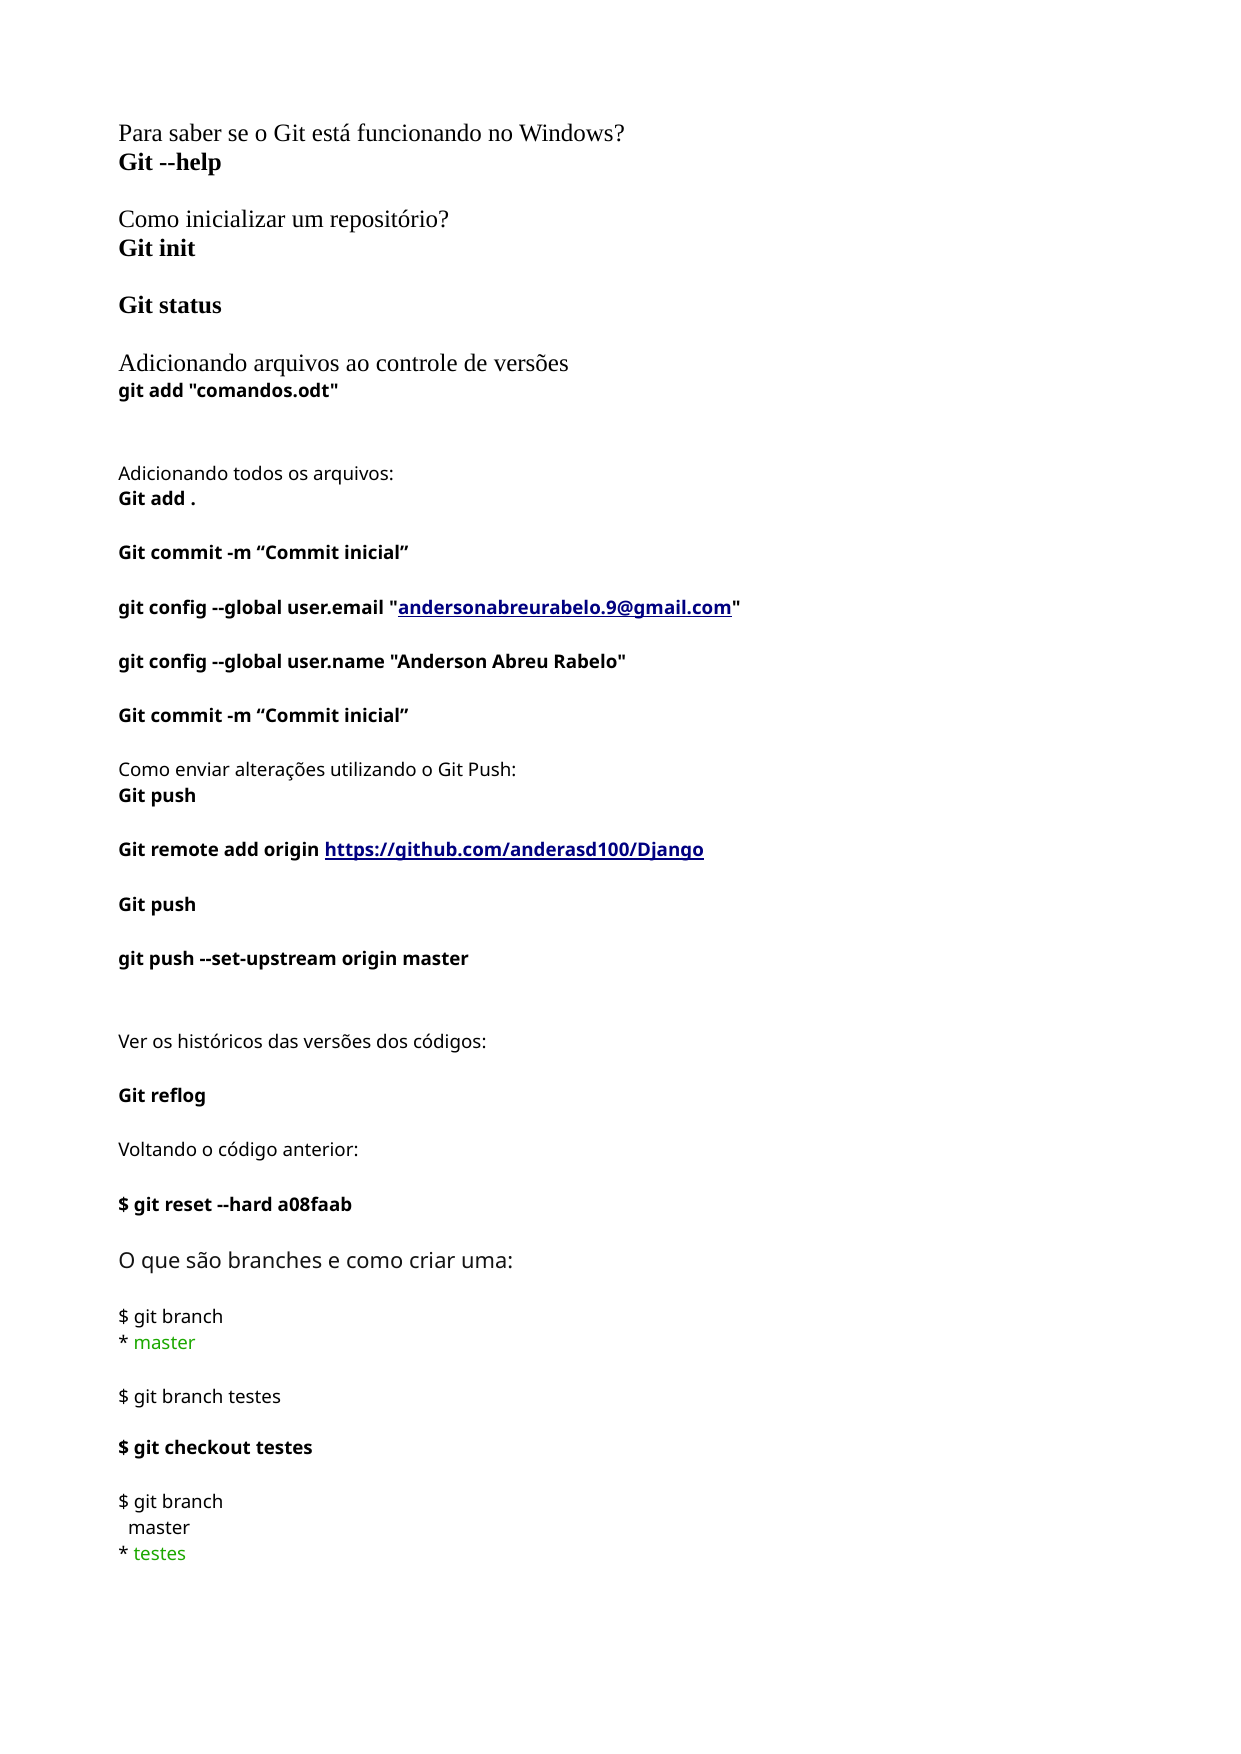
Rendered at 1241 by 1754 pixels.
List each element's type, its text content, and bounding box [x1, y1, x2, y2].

text Como enviar alterações utilizando o Git Push: [118, 757, 1122, 782]
text $ git branch [118, 1304, 1122, 1329]
text Para saber se o Git está funcionando no Windows? [118, 118, 1122, 147]
text $ git branch testes [118, 1383, 1122, 1409]
text $ git checkout testes [118, 1434, 1122, 1460]
text O que são branches e como criar uma: [118, 1245, 1122, 1275]
text Git status [118, 291, 1122, 319]
text Voltando o código anterior: [118, 1137, 1122, 1162]
text master [118, 1514, 1122, 1540]
text Adicionando todos os arquivos: [118, 460, 1122, 485]
text * testes [118, 1540, 1122, 1565]
text Git commit -m “Commit inicial” [118, 702, 1122, 728]
text Git remote add origin https://github.com/anderasd100/Django [118, 837, 1122, 862]
text Git add . [118, 485, 1122, 511]
text * master [118, 1329, 1122, 1355]
text $ git branch [118, 1489, 1122, 1514]
text Git --help [118, 147, 1122, 176]
text git add "comandos.odt" [118, 377, 1122, 402]
text Git push [118, 782, 1122, 808]
text Git push [118, 891, 1122, 916]
text Git reflog [118, 1082, 1122, 1108]
text git config --global user.email "andersonabreurabelo.9@gmail.com" [118, 594, 1122, 619]
text Git init [118, 233, 1122, 262]
text git push --set-upstream origin master [118, 945, 1122, 971]
text git config --global user.name "Anderson Abreu Rabelo" [118, 648, 1122, 674]
text Adicionando arquivos ao controle de versões [118, 348, 1122, 377]
text Como inicializar um repositório? [118, 204, 1122, 233]
text Git commit -m “Commit inicial” [118, 540, 1122, 565]
text Ver os históricos das versões dos códigos: [118, 1028, 1122, 1054]
text $ git reset --hard a08faab [118, 1191, 1122, 1216]
